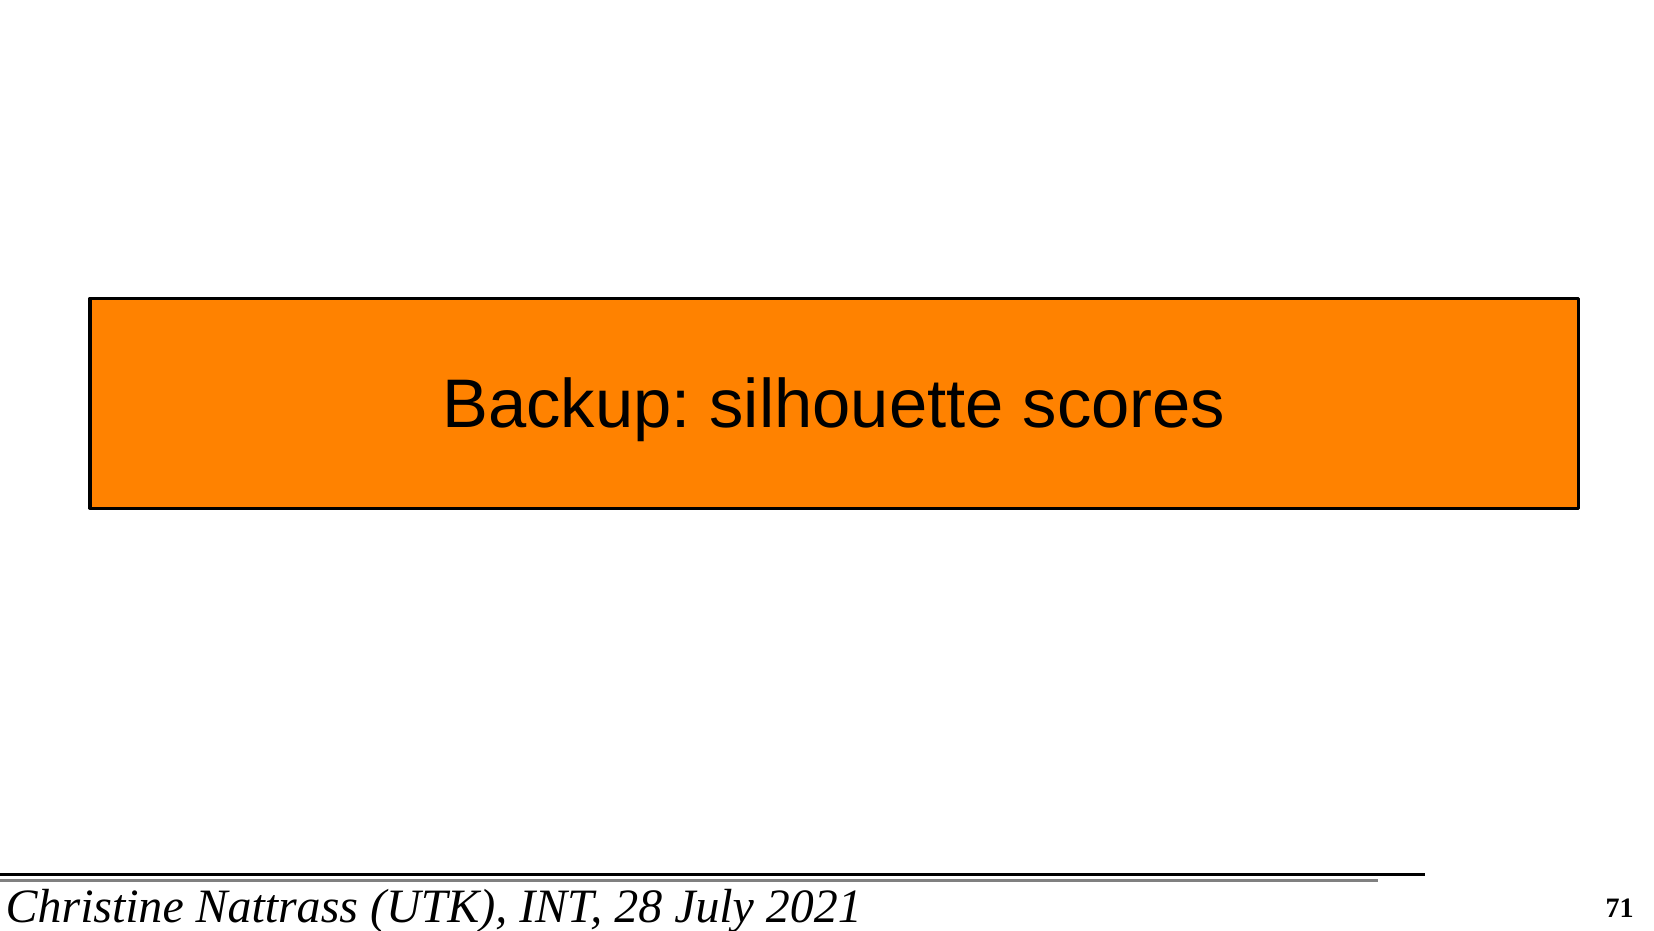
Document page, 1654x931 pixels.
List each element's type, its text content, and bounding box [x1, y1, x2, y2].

title Backup: silhouette scores [90, 298, 1579, 509]
